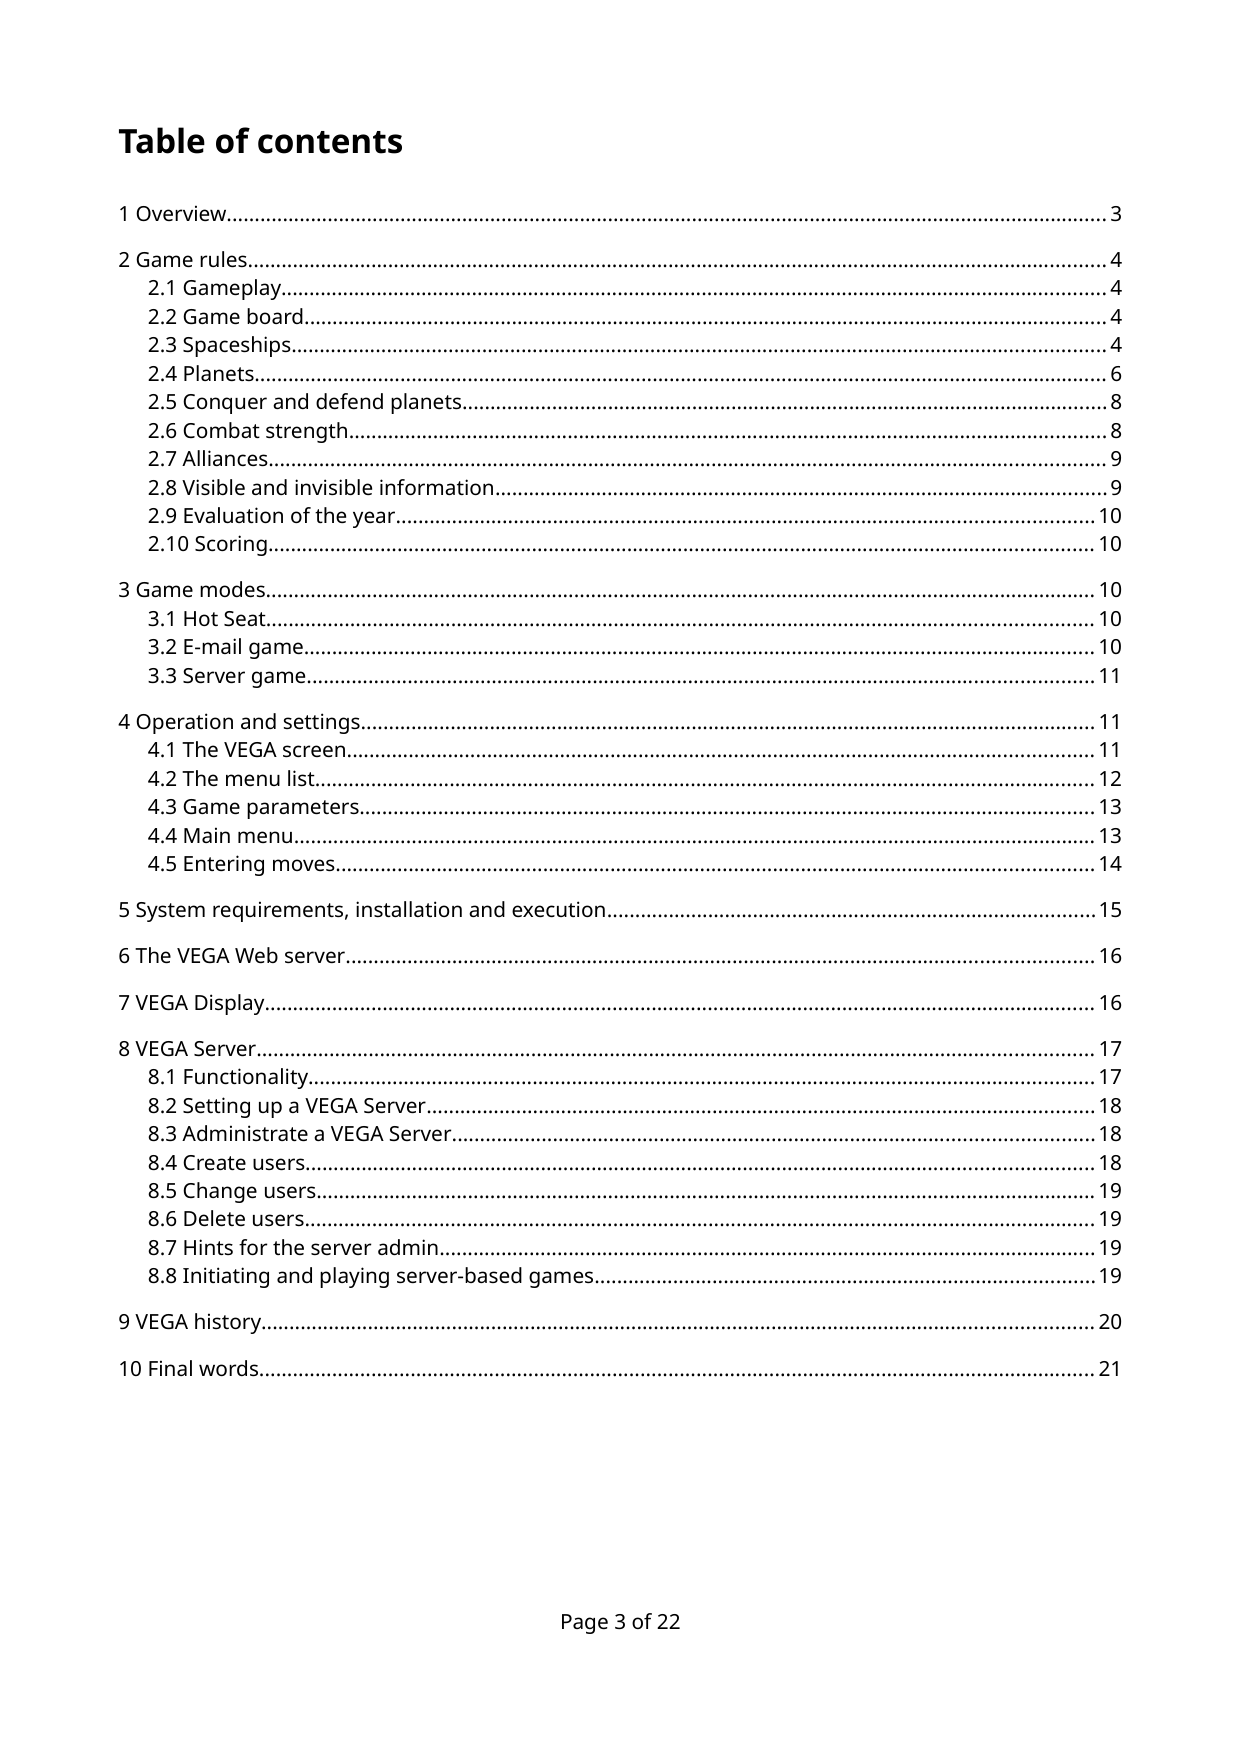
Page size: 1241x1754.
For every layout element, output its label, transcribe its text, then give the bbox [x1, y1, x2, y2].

text 8 VEGA Server 17 [118, 1034, 1122, 1062]
text 8.3 Administrate a VEGA Server 18 [148, 1119, 1122, 1148]
text 3.1 Hot Seat 10 [148, 604, 1122, 632]
text 2.6 Combat strength 8 [148, 416, 1122, 444]
text 2.2 Game board 4 [148, 302, 1122, 330]
text 9 VEGA history 20 [118, 1307, 1122, 1336]
text 2 Game rules 4 [118, 245, 1122, 273]
text 8.5 Change users 19 [148, 1176, 1122, 1204]
text 2.3 Spaceships 4 [148, 330, 1122, 359]
text 4.4 Main menu 13 [148, 821, 1122, 849]
text 7 VEGA Display 16 [118, 988, 1122, 1016]
text 3.2 E-mail game 10 [148, 632, 1122, 661]
subtitle Table of contents [118, 118, 1122, 163]
text 2.4 Planets 6 [148, 359, 1122, 387]
text 3 Game modes 10 [118, 576, 1122, 604]
text 1 Overview 3 [118, 199, 1122, 227]
text 2.1 Gameplay 4 [148, 273, 1122, 302]
text 4 Operation and settings 11 [118, 707, 1122, 736]
text 4.5 Entering moves 14 [148, 849, 1122, 878]
text 4.1 The VEGA screen 11 [148, 736, 1122, 764]
text 8.6 Delete users 19 [148, 1204, 1122, 1233]
text 2.5 Conquer and defend planets 8 [148, 387, 1122, 416]
text 8.8 Initiating and playing server-based games 19 [148, 1261, 1122, 1290]
text 2.10 Scoring 10 [148, 529, 1122, 558]
text 8.4 Create users 18 [148, 1148, 1122, 1176]
text 4.3 Game parameters 13 [148, 792, 1122, 821]
text 5 System requirements, installation and execution 15 [118, 895, 1122, 924]
text 3.3 Server game 11 [148, 661, 1122, 689]
text 2.7 Alliances 9 [148, 444, 1122, 473]
text 2.8 Visible and invisible information 9 [148, 473, 1122, 501]
text 10 Final words 21 [118, 1354, 1122, 1382]
text 8.7 Hints for the server admin 19 [148, 1233, 1122, 1261]
text 8.1 Functionality 17 [148, 1062, 1122, 1091]
text 4.2 The menu list 12 [148, 764, 1122, 792]
text 8.2 Setting up a VEGA Server 18 [148, 1091, 1122, 1119]
text 2.9 Evaluation of the year 10 [148, 501, 1122, 529]
text 6 The VEGA Web server 16 [118, 942, 1122, 970]
